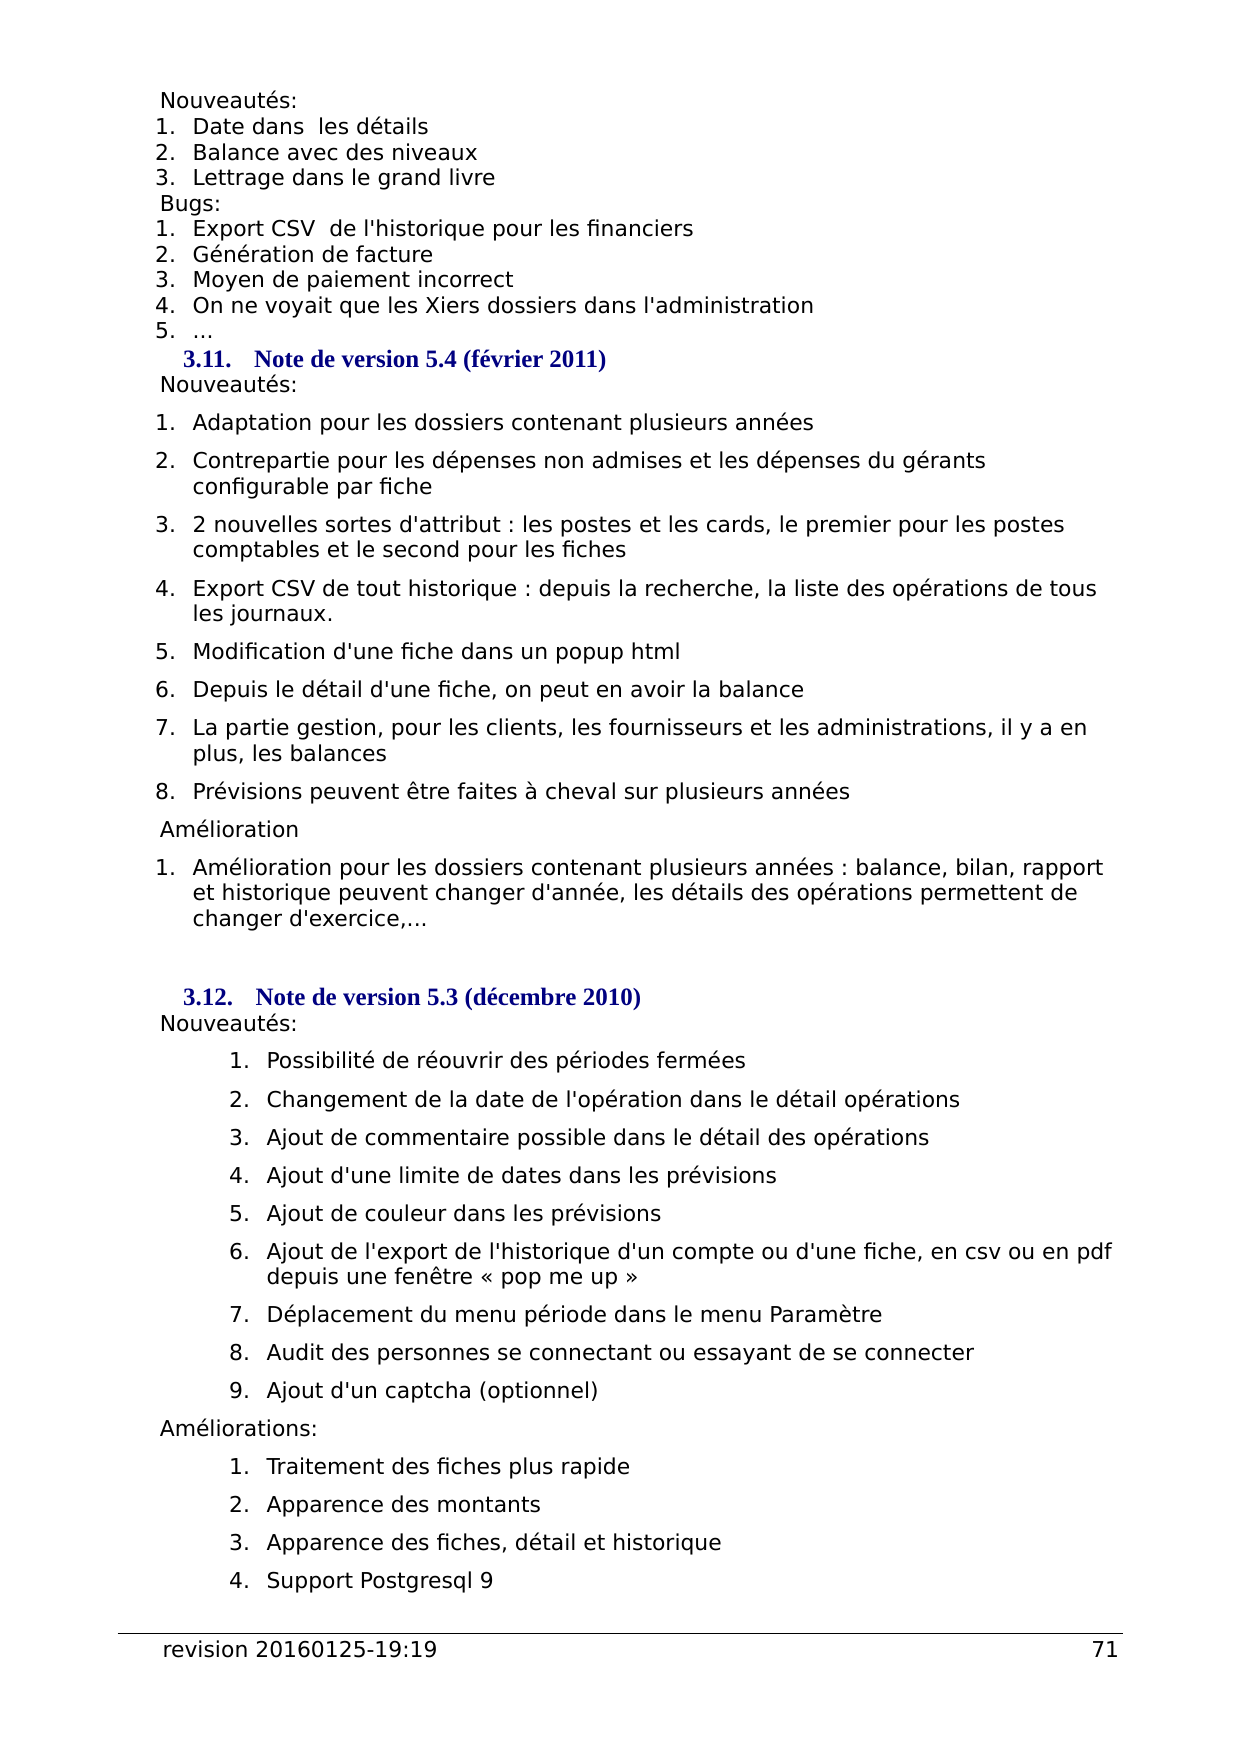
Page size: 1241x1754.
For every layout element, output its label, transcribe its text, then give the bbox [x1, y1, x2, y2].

list On ne voyait que les Xiers dossiers dans l'administration [155, 293, 1123, 318]
list Ajout d'une limite de dates dans les prévisions [229, 1163, 1123, 1188]
list Lettrage dans le grand livre [155, 165, 1123, 191]
list Prévisions peuvent être faites à cheval sur plusieurs années [155, 779, 1123, 804]
list 2 nouvelles sortes d'attribut : les postes et les cards, le premier pour les postes comptables et le second pour les fiches [155, 512, 1123, 563]
list Audit des personnes se connectant ou essayant de se connecter [229, 1340, 1123, 1366]
list Ajout de l'export de l'historique d'un compte ou d'une fiche, en csv ou en pdf depuis une fenêtre « pop me up » [229, 1239, 1123, 1290]
text Améliorations: [159, 1416, 1123, 1442]
list Export CSV de tout historique : depuis la recherche, la liste des opérations de tous les journaux. [155, 576, 1123, 627]
list Déplacement du menu période dans le menu Paramètre [229, 1302, 1123, 1328]
list Balance avec des niveaux [155, 139, 1123, 165]
list Modification d'une fiche dans un popup html [155, 639, 1123, 665]
text Nouveautés: [159, 1011, 1123, 1036]
list Apparence des montants [229, 1492, 1123, 1518]
subtitle Note de version 5.4 (février 2011) [177, 344, 1123, 372]
text Amélioration [159, 817, 1123, 842]
list Depuis le détail d'une fiche, on peut en avoir la balance [155, 677, 1123, 703]
list Date dans les détails [155, 114, 1123, 139]
list ... [155, 318, 1123, 344]
list Adaptation pour les dossiers contenant plusieurs années [155, 411, 1123, 436]
list Moyen de paiement incorrect [155, 267, 1123, 293]
subtitle Note de version 5.3 (décembre 2010) [177, 982, 1123, 1011]
text Nouveautés: [159, 88, 1123, 114]
list Ajout d'un captcha (optionnel) [229, 1378, 1123, 1404]
list Amélioration pour les dossiers contenant plusieurs années : balance, bilan, rapport et historique peuvent changer d'année, les détails des opérations permettent de changer d'exercice,... [155, 855, 1123, 931]
list Génération de facture [155, 242, 1123, 267]
list Support Postgresql 9 [229, 1568, 1123, 1594]
list Export CSV de l'historique pour les financiers [155, 216, 1123, 242]
list Apparence des fiches, détail et historique [229, 1530, 1123, 1556]
list Ajout de couleur dans les prévisions [229, 1201, 1123, 1226]
list Traitement des fiches plus rapide [229, 1454, 1123, 1480]
text Bugs: [159, 191, 1123, 216]
list La partie gestion, pour les clients, les fournisseurs et les administrations, il y a en plus, les balances [155, 715, 1123, 766]
list Contrepartie pour les dépenses non admises et les dépenses du gérants configurable par fiche [155, 448, 1123, 499]
list Changement de la date de l'opération dans le détail opérations [229, 1087, 1123, 1112]
list Ajout de commentaire possible dans le détail des opérations [229, 1125, 1123, 1150]
list Possibilité de réouvrir des périodes fermées [229, 1049, 1123, 1074]
text Nouveautés: [159, 372, 1123, 398]
